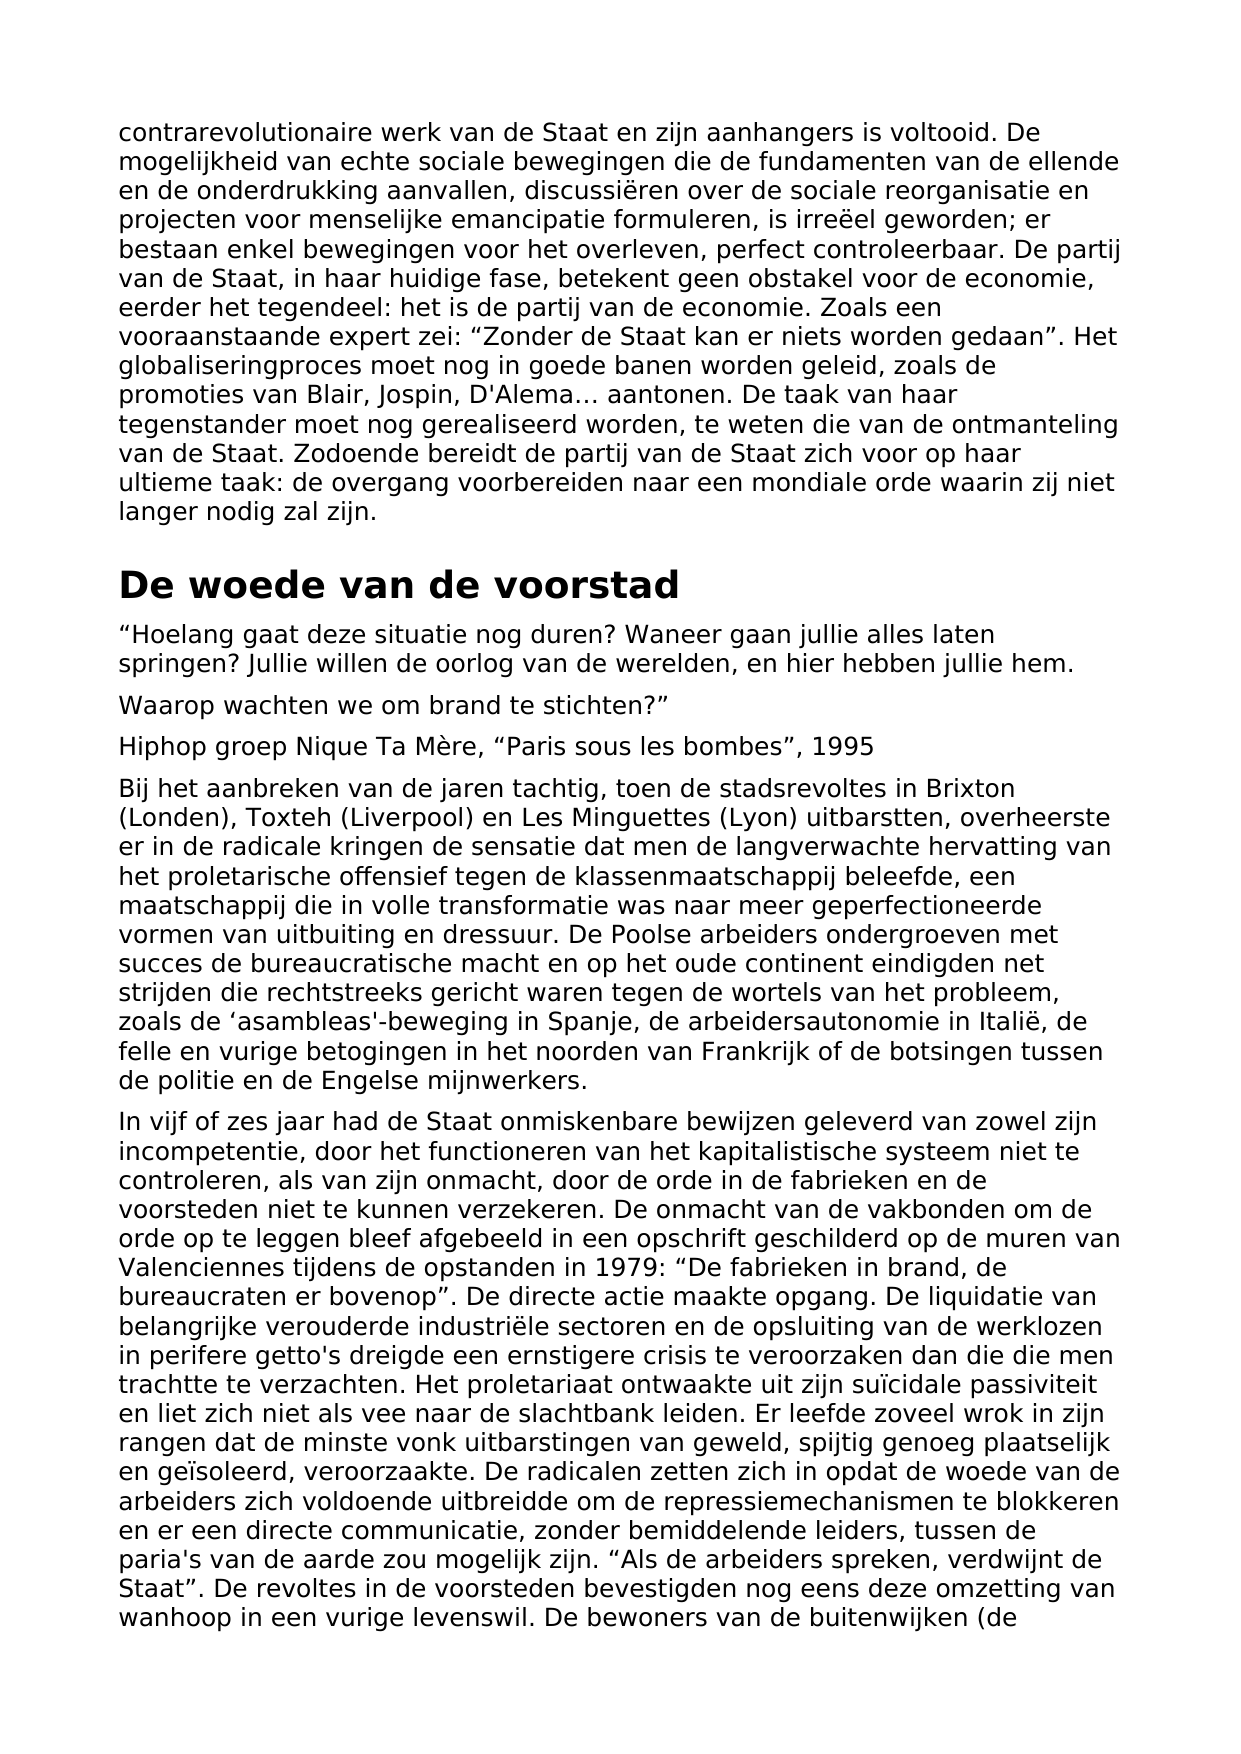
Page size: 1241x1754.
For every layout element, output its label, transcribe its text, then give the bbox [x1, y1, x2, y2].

text In vijf of zes jaar had de Staat onmiskenbare bewijzen geleverd van zowel zijn incompetentie, door het functioneren van het kapitalistische systeem niet te controleren, als van zijn onmacht, door de orde in de fabrieken en de voorsteden niet te kunnen verzekeren. De onmacht van de vakbonden om de orde op te leggen bleef afgebeeld in een opschrift geschilderd op de muren van Valenciennes tijdens de opstanden in 1979: “De fabrieken in brand, de bureaucraten er bovenop”. De directe actie maakte opgang. De liquidatie van belangrijke verouderde industriële sectoren en de opsluiting van de werklozen in perifere getto's dreigde een ernstigere crisis te veroorzaken dan die die men trachtte te verzachten. Het proletariaat ontwaakte uit zijn suïcidale passiviteit en liet zich niet als vee naar de slachtbank leiden. Er leefde zoveel wrok in zijn rangen dat de minste vonk uitbarstingen van geweld, spijtig genoeg plaatselijk en geïsoleerd, veroorzaakte. De radicalen zetten zich in opdat de woede van de arbeiders zich voldoende uitbreidde om de repressiemechanismen te blokkeren en er een directe communicatie, zonder bemiddelende leiders, tussen de paria's van de aarde zou mogelijk zijn. “Als de arbeiders spreken, verdwijnt de Staat”. De revoltes in de voorsteden bevestigden nog eens deze omzetting van wanhoop in een vurige levenswil. De bewoners van de buitenwijken (de [118, 1108, 1122, 1633]
text contrarevolutionaire werk van de Staat en zijn aanhangers is voltooid. De mogelijkheid van echte sociale bewegingen die de fundamenten van de ellende en de onderdrukking aanvallen, discussiëren over de sociale reorganisatie en projecten voor menselijke emancipatie formuleren, is irreëel geworden; er bestaan enkel bewegingen voor het overleven, perfect controleerbaar. De partij van de Staat, in haar huidige fase, betekent geen obstakel voor de economie, eerder het tegendeel: het is de partij van de economie. Zoals een vooraanstaande expert zei: “Zonder de Staat kan er niets worden gedaan”. Het globaliseringproces moet nog in goede banen worden geleid, zoals de promoties van Blair, Jospin, D'Alema… aantonen. De taak van haar tegenstander moet nog gerealiseerd worden, te weten die van de ontmanteling van de Staat. Zodoende bereidt de partij van de Staat zich voor op haar ultieme taak: de overgang voorbereiden naar een mondiale orde waarin zij niet langer nodig zal zijn. [118, 118, 1122, 526]
text Waarop wachten we om brand te stichten?” [118, 691, 1122, 720]
subtitle De woede van de voorstad [118, 564, 1122, 608]
text Bij het aanbreken van de jaren tachtig, toen de stadsrevoltes in Brixton (Londen), Toxteh (Liverpool) en Les Minguettes (Lyon) uitbarstten, overheerste er in de radicale kringen de sensatie dat men de langverwachte hervatting van het proletarische offensief tegen de klassenmaatschappij beleefde, een maatschappij die in volle transformatie was naar meer geperfectioneerde vormen van uitbuiting en dressuur. De Poolse arbeiders ondergroeven met succes de bureaucratische macht en op het oude continent eindigden net strijden die rechtstreeks gericht waren tegen de wortels van het probleem, zoals de ‘asambleas'-beweging in Spanje, de arbeidersautonomie in Italië, de felle en vurige betogingen in het noorden van Frankrijk of de botsingen tussen de politie en de Engelse mijnwerkers. [118, 774, 1122, 1095]
text Hiphop groep Nique Ta Mère, “Paris sous les bombes”, 1995 [118, 733, 1122, 762]
text “Hoelang gaat deze situatie nog duren? Waneer gaan jullie alles laten springen? Jullie willen de oorlog van de werelden, en hier hebben jullie hem. [118, 620, 1122, 678]
